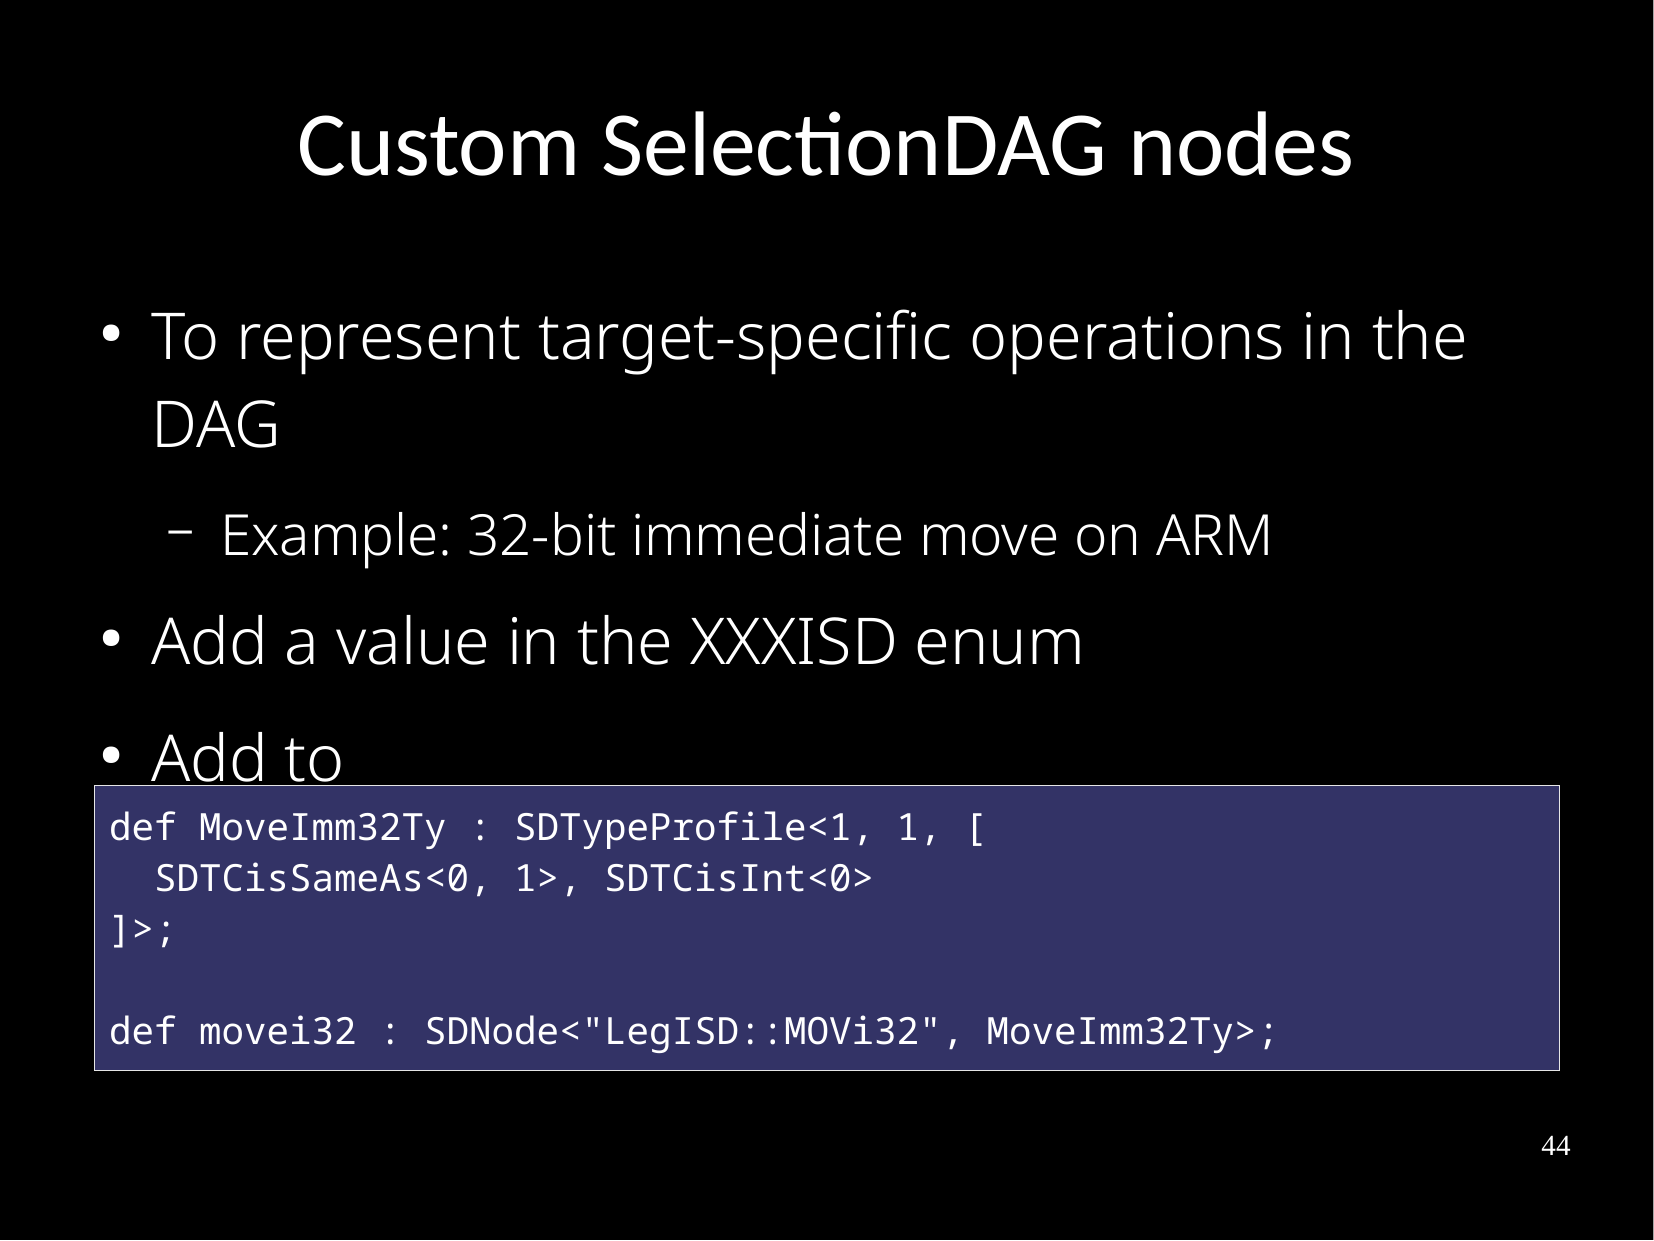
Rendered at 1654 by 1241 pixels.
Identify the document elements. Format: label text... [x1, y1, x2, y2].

title Custom SelectionDAG nodes [82, 49, 1571, 257]
text_box def MoveImm32Ty : SDTypeProfile<1, 1, [ SDTCisSameAs<0, 1>, SDTCisInt<0> ]>; def movei32 : SDNode<"LegISD::MOVi32", MoveImm32Ty>; [94, 785, 1560, 1003]
list To represent target-specific operations in the DAG Example: 32-bit immediate move on ARM Add a value in the XXXISD enum Add to XXXTargetLowering::getTargetNodeName() Add TableGen node definition: [82, 290, 1571, 1010]
